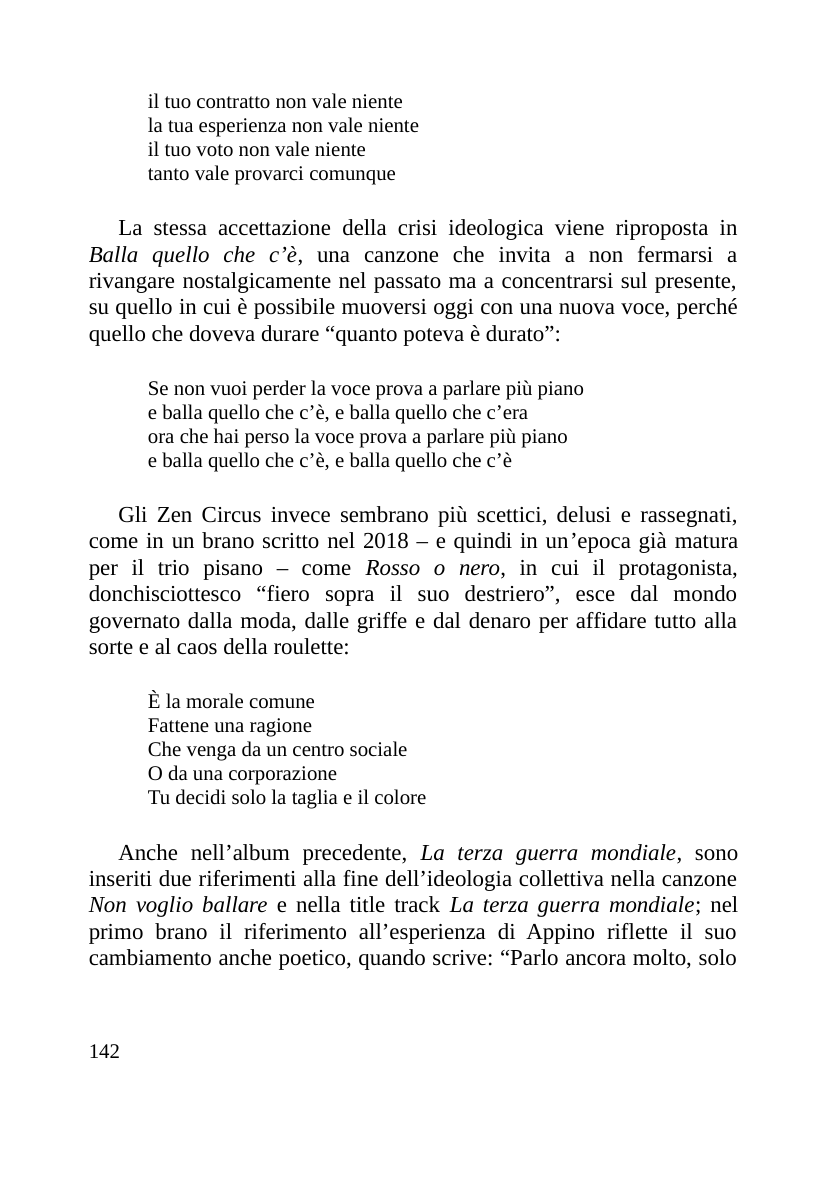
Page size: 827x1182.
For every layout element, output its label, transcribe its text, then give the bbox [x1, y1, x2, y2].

text È la morale comune Fattene una ragione Che venga da un centro sociale O da una corporazione Tu decidi solo la taglia e il colore [148, 689, 679, 809]
text La stessa accettazione della crisi ideologica viene riproposta in Balla quello che c’è, una canzone che invita a non fermarsi a rivangare nostalgicamente nel passato ma a concentrarsi sul presente, su quello in cui è possibile muoversi oggi con una nuova voce, perché quello che doveva durare “quanto poteva è durato”: [88, 214, 738, 346]
text Gli Zen Circus invece sembrano più scettici, delusi e rassegnati, come in un brano scritto nel 2018 – e quindi in un’epoca già matura per il trio pisano – come Rosso o nero, in cui il protagonista, donchisciottesco “fiero sopra il suo destriero”, esce dal mondo governato dalla moda, dalle griffe e dal denaro per affidare tutto alla sorte e al caos della roulette: [88, 501, 738, 659]
text Anche nell’album precedente, La terza guerra mondiale, sono inseriti due riferimenti alla fine dell’ideologia collettiva nella canzone Non voglio ballare e nella title track La terza guerra mondiale; nel primo brano il riferimento all’esperienza di Appino riflette il suo cambiamento anche poetico, quando scrive: “Parlo ancora molto, solo [88, 839, 738, 970]
text Se non vuoi perder la voce prova a parlare più piano e balla quello che c’è, e balla quello che c’era ora che hai perso la voce prova a parlare più piano e balla quello che c’è, e balla quello che c’è [148, 376, 679, 472]
text il tuo contratto non vale niente la tua esperienza non vale niente il tuo voto non vale niente tanto vale provarci comunque [148, 88, 679, 185]
